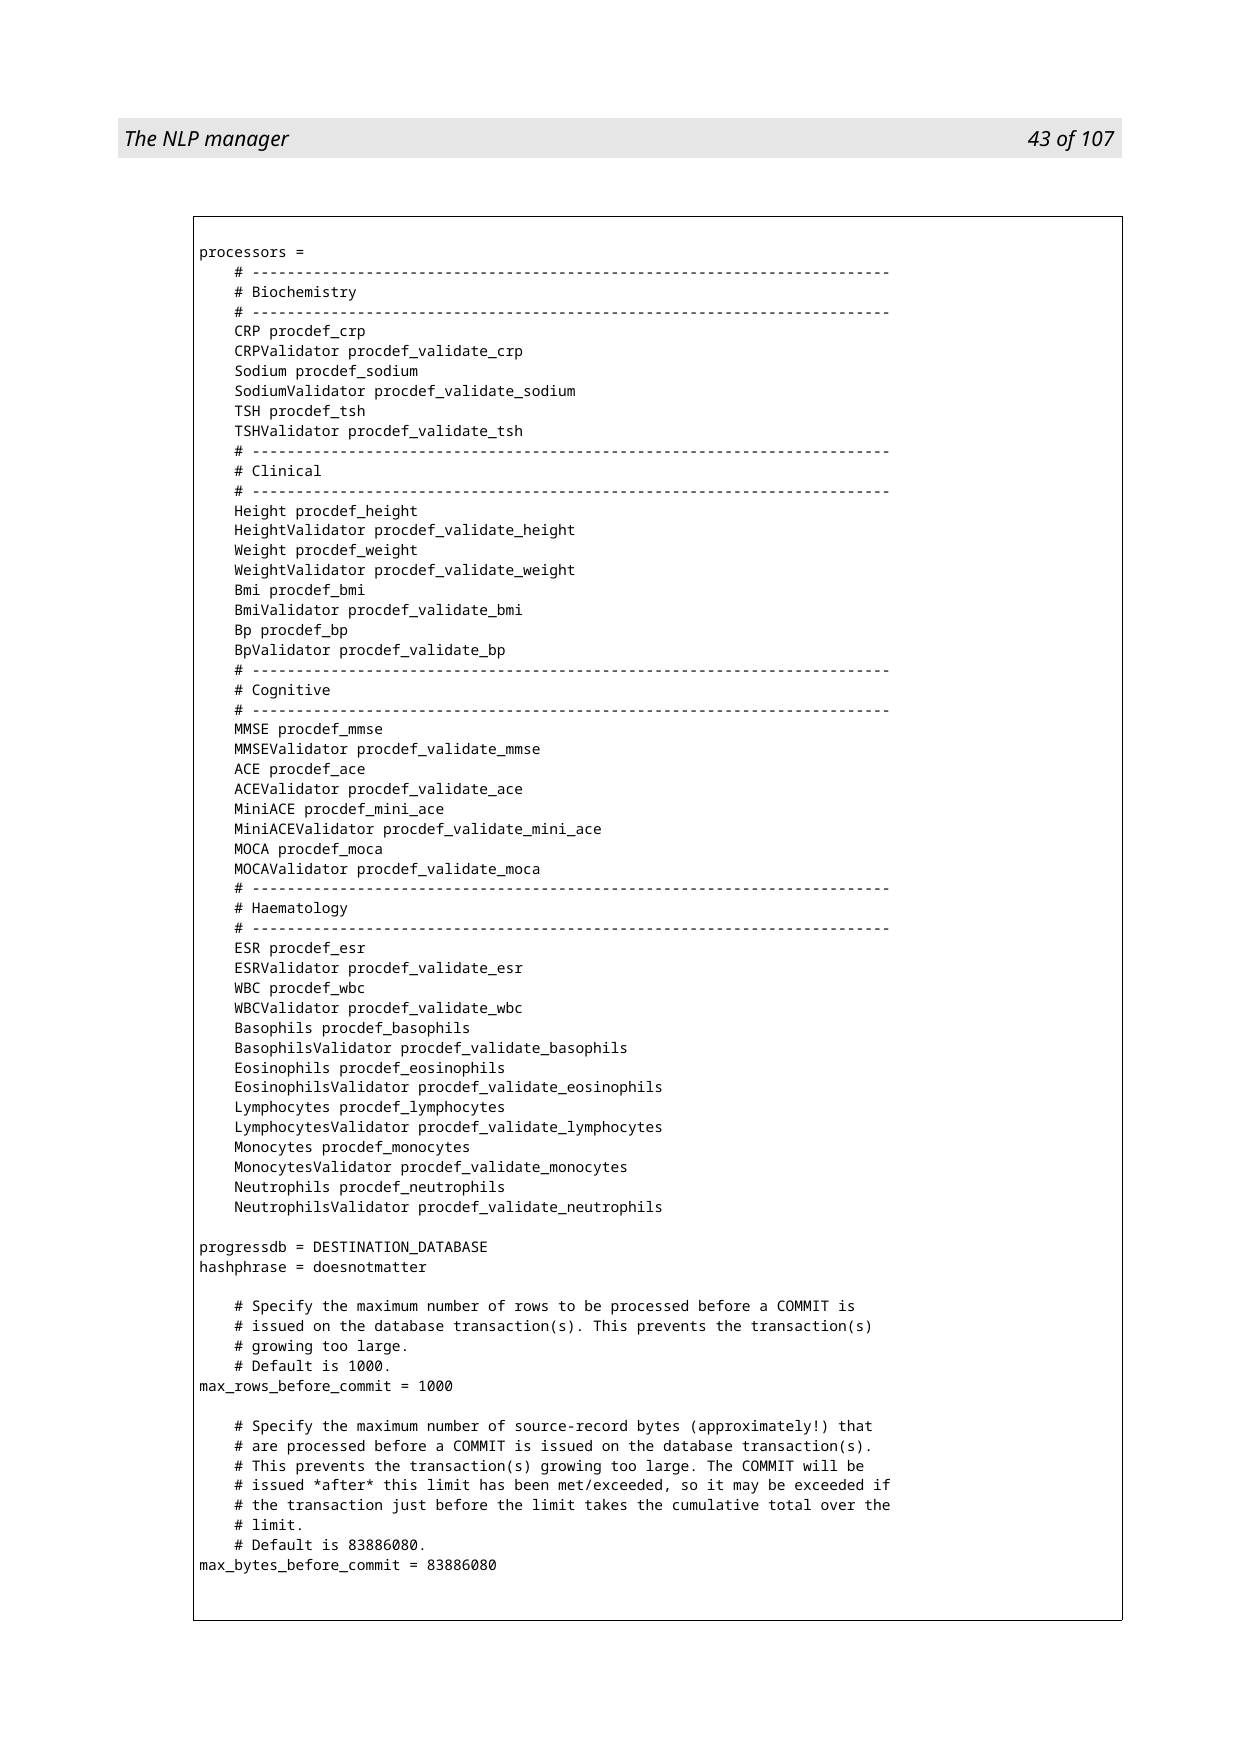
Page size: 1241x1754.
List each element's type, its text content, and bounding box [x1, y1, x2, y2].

table_header processors = # ------------------------------------------------------------------------- # Biochemistry # ------------------------------------------------------------------------- CRP procdef_crp CRPValidator procdef_validate_crp Sodium procdef_sodium SodiumValidator procdef_validate_sodium TSH procdef_tsh TSHValidator procdef_validate_tsh # ------------------------------------------------------------------------- # Clinical # ------------------------------------------------------------------------- Height procdef_height HeightValidator procdef_validate_height Weight procdef_weight WeightValidator procdef_validate_weight Bmi procdef_bmi BmiValidator procdef_validate_bmi Bp procdef_bp BpValidator procdef_validate_bp # ------------------------------------------------------------------------- # Cognitive # ------------------------------------------------------------------------- MMSE procdef_mmse MMSEValidator procdef_validate_mmse ACE procdef_ace ACEValidator procdef_validate_ace MiniACE procdef_mini_ace MiniACEValidator procdef_validate_mini_ace MOCA procdef_moca MOCAValidator procdef_validate_moca # ------------------------------------------------------------------------- # Haematology # ------------------------------------------------------------------------- ESR procdef_esr ESRValidator procdef_validate_esr WBC procdef_wbc WBCValidator procdef_validate_wbc Basophils procdef_basophils BasophilsValidator procdef_validate_basophils Eosinophils procdef_eosinophils EosinophilsValidator procdef_validate_eosinophils Lymphocytes procdef_lymphocytes LymphocytesValidator procdef_validate_lymphocytes Monocytes procdef_monocytes MonocytesValidator procdef_validate_monocytes Neutrophils procdef_neutrophils NeutrophilsValidator procdef_validate_neutrophils progressdb = DESTINATION_DATABASE hashphrase = doesnotmatter # Specify the maximum number of rows to be processed before a COMMIT is # issued on the database transaction(s). This prevents the transaction(s) # growing too large. # Default is 1000. max_rows_before_commit = 1000 # Specify the maximum number of source-record bytes (approximately!) that # are processed before a COMMIT is issued on the database transaction(s). # This prevents the transaction(s) growing too large. The COMMIT will be # issued *after* this limit has been met/exceeded, so it may be exceeded if # the transaction just before the limit takes the cumulative total over the # limit. # Default is 83886080. max_bytes_before_commit = 83886080 [194, 217, 1122, 1620]
